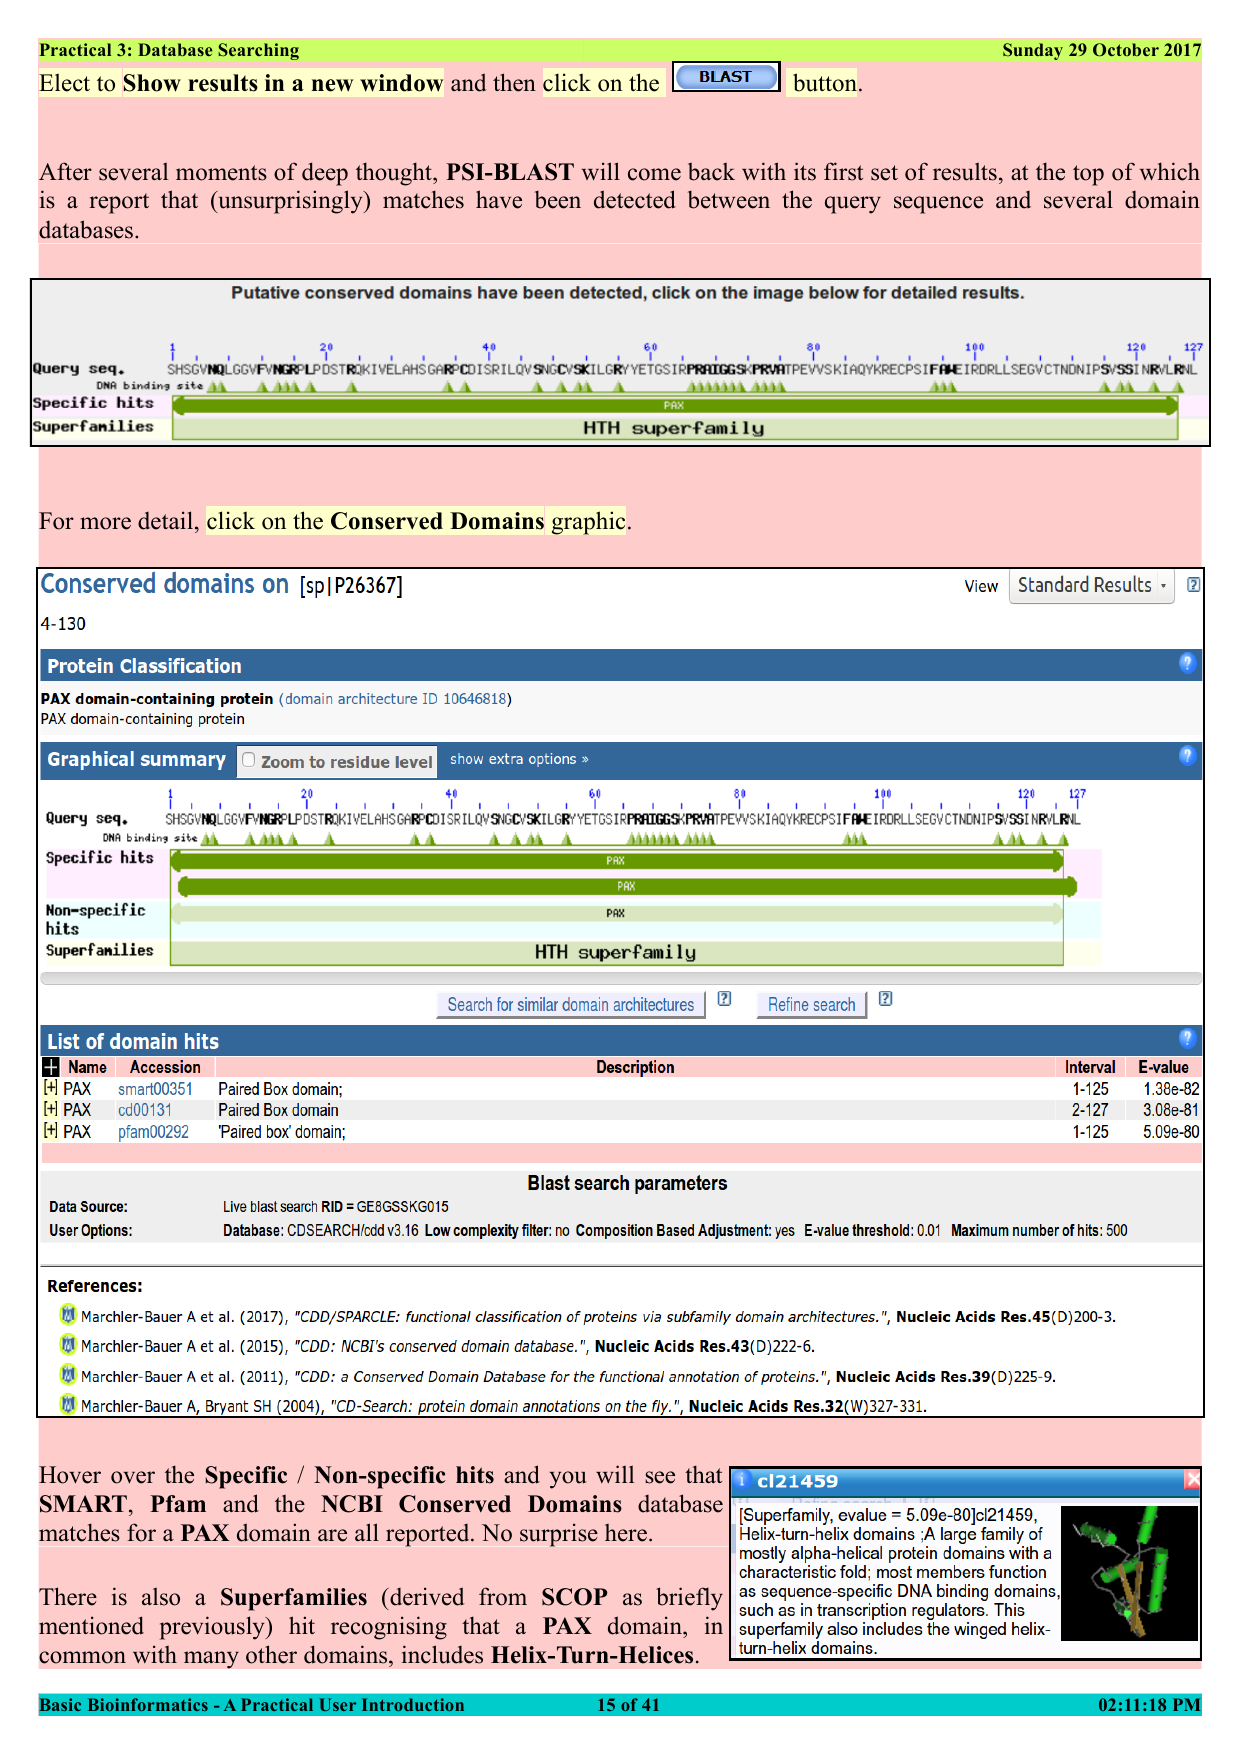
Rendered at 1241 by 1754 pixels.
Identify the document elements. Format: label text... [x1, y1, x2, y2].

picture [731, 1469, 1200, 1658]
picture [38, 569, 1203, 1416]
text There is also a Superfamilies (derived from SCOP as briefly mentioned previously) hit recognising that a PAX domain, in common with many other domains, includes Helix-Turn-Helices. [38, 1582, 1202, 1669]
picture [674, 63, 778, 90]
text Elect to Show results in a new window and then click on the button. [38, 61, 1202, 97]
text Hover over the Specific / Non-specific hits and you will see that SMART, Pfam and the NCBI Conserved Domains database matches for a PAX domain are all reported. No surprise here. [38, 1418, 1202, 1547]
text For more detail, click on the Conserved Domains graphic. [38, 447, 1202, 535]
text After several moments of deep thought, PSI-BLAST will come back with its first set of results, at the top of which is a report that (unsurprisingly) matches have been detected between the query sequence and several domain databases. [38, 156, 1202, 243]
picture [32, 280, 1209, 445]
